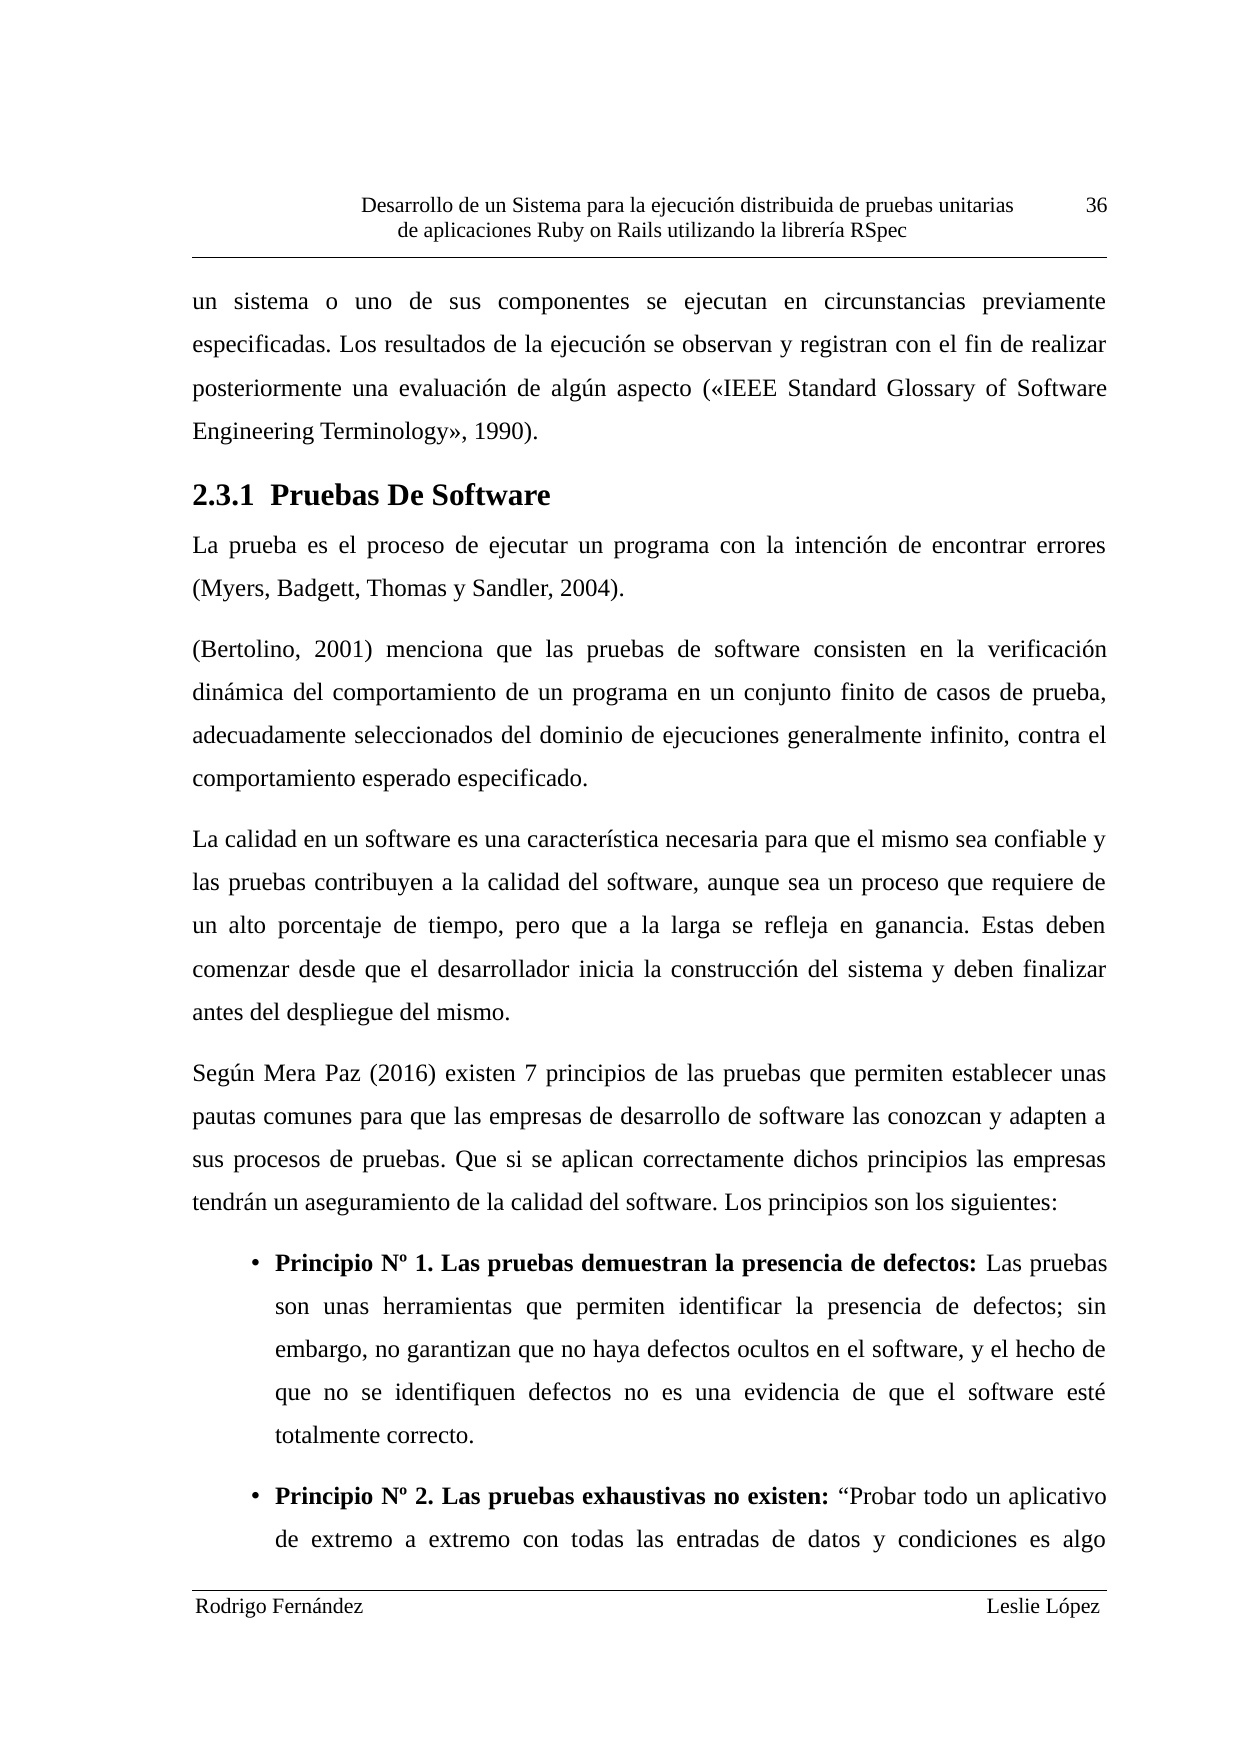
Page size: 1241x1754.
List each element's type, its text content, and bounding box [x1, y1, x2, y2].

text (Bertolino, 2001)⁠ menciona que las pruebas de software consisten en la verificación dinámica del comportamiento de un programa en un conjunto finito de casos de prueba, adecuadamente seleccionados del dominio de ejecuciones generalmente infinito, contra el comportamiento esperado especificado. [192, 634, 1107, 792]
text un sistema o uno de sus componentes se ejecutan en circunstancias previamente especificadas. Los resultados de la ejecución se observan y registran con el fin de realizar posteriormente una evaluación de algún aspecto («IEEE Standard Glossary of Software Engineering Terminology», 1990). [192, 286, 1107, 444]
text La calidad en un software es una característica necesaria para que el mismo sea confiable y las pruebas contribuyen a la calidad del software, aunque sea un proceso que requiere de un alto porcentaje de tiempo, pero que a la larga se refleja en ganancia. Estas deben comenzar desde que el desarrollador inicia la construcción del sistema y deben finalizar antes del despliegue del mismo. [192, 824, 1107, 1026]
list Principio Nº 2. Las pruebas exhaustivas no existen: “Probar todo un aplicativo de extremo a extremo con todas las entradas de datos y condiciones es algo [251, 1481, 1107, 1553]
text Según Mera Paz (2016)⁠ existen 7 principios de las pruebas que permiten establecer unas pautas comunes para que las empresas de desarrollo de software las conozcan y adapten a sus procesos de pruebas. Que si se aplican correctamente dichos principios las empresas tendrán un aseguramiento de la calidad del software. Los principios son los siguientes: [192, 1058, 1107, 1216]
subtitle Pruebas de Software [192, 477, 1107, 512]
text La prueba es el proceso de ejecutar un programa con la intención de encontrar errores (Myers, Badgett, Thomas y Sandler, 2004)⁠. [192, 530, 1107, 602]
list Principio Nº 1. Las pruebas demuestran la presencia de defectos: Las pruebas son unas herramientas que permiten identificar la presencia de defectos; sin embargo, no garantizan que no haya defectos ocultos en el software, y el hecho de que no se identifiquen defectos no es una evidencia de que el software esté totalmente correcto. [251, 1248, 1107, 1449]
